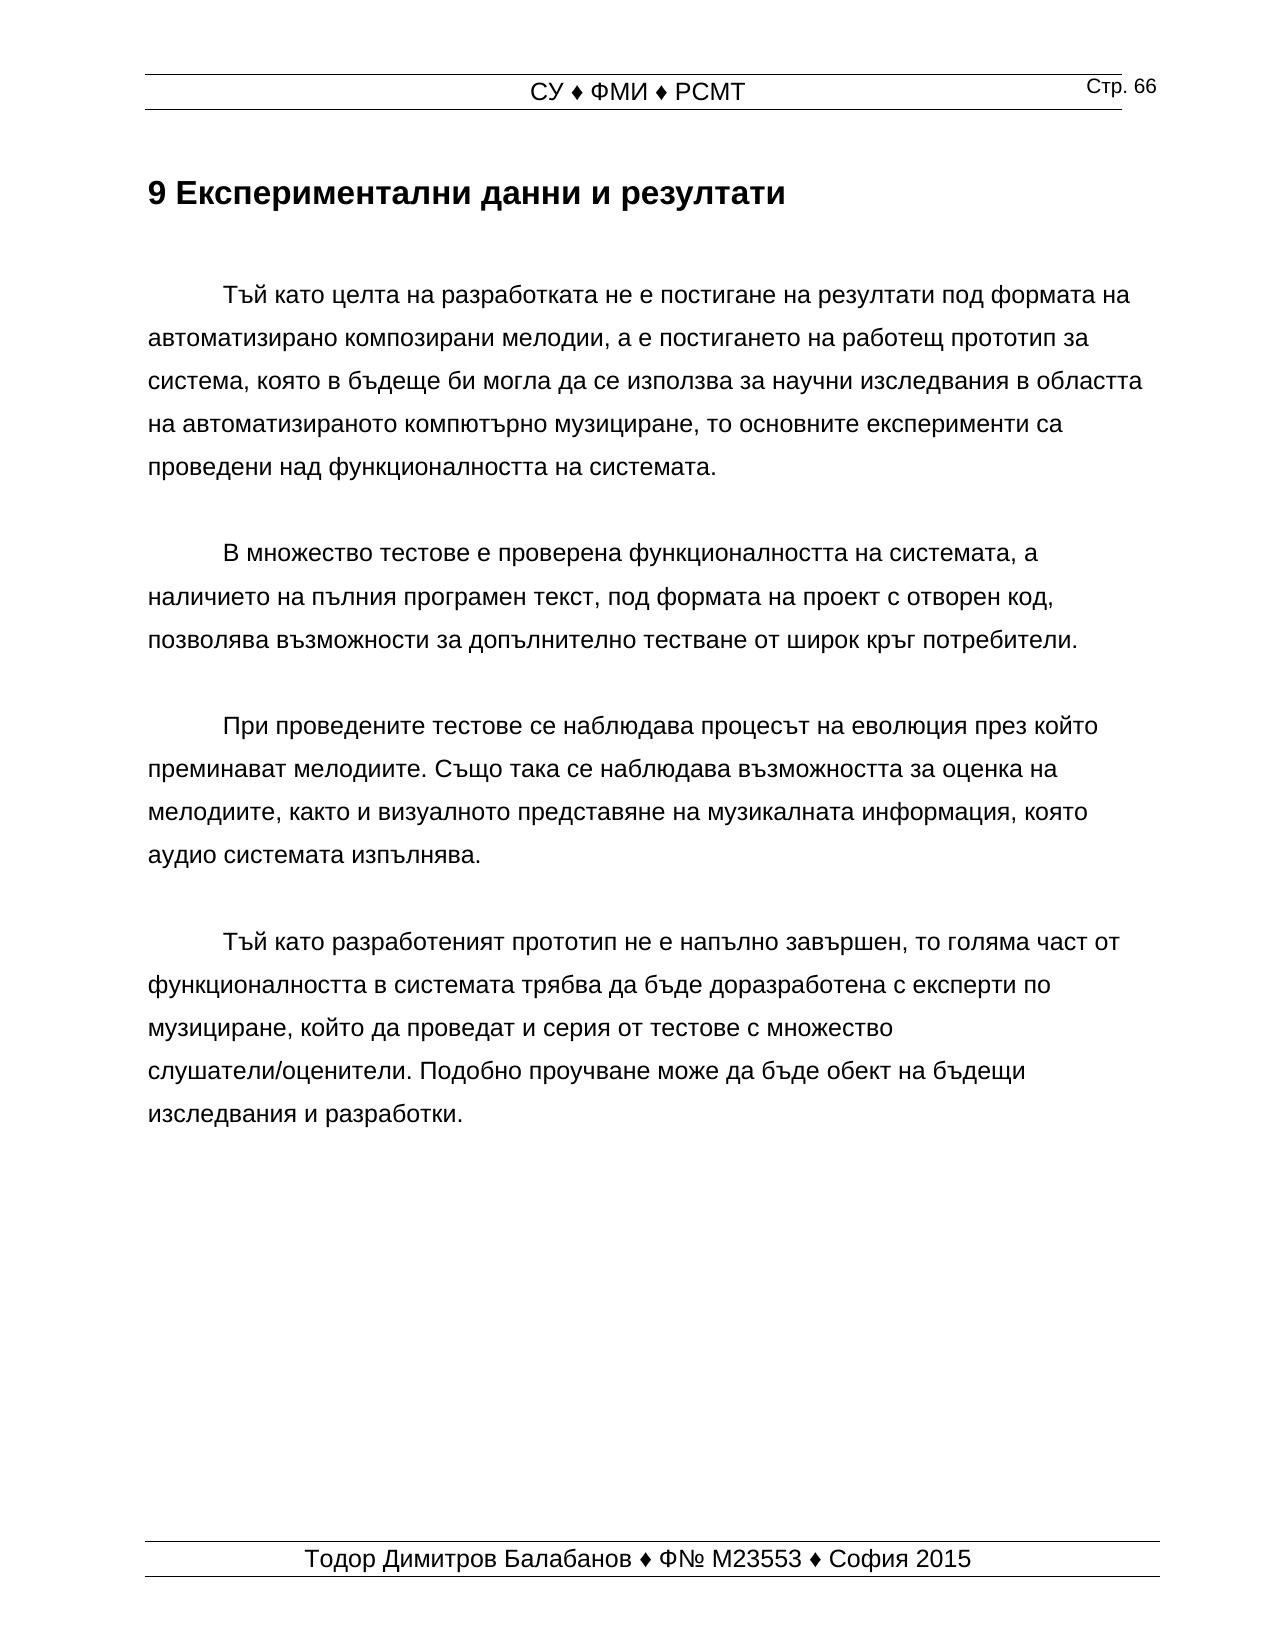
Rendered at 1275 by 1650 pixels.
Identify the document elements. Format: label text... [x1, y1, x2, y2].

subtitle 9 Експериментални данни и резултати [148, 173, 1157, 211]
text При проведените тестове се наблюдава процесът на еволюция през който преминават мелодиите. Също така се наблюдава възможността за оценка на мелодиите, както и визуалното представяне на музикалната информация, която аудио системата изпълнява. [148, 711, 1157, 869]
text В множество тестове е проверена функционалността на системата, а наличието на пълния програмен текст, под формата на проект с отворен код, позволява възможности за допълнително тестване от широк кръг потребители. [148, 538, 1157, 653]
text Тъй като целта на разработката не е постигане на резултати под формата на автоматизирано композирани мелодии, а е постигането на работещ прототип за система, която в бъдеще би могла да се използва за научни изследвания в областта на автоматизираното компютърно музициране, то основните експерименти са проведени над функционалността на системата. [148, 280, 1157, 481]
text Тъй като разработеният прототип не е напълно завършен, то голяма част от функционалността в системата трябва да бъде доразработена с експерти по музициране, който да проведат и серия от тестове с множество слушатели/оценители. Подобно проучване може да бъде обект на бъдещи изследвания и разработки. [148, 927, 1157, 1128]
